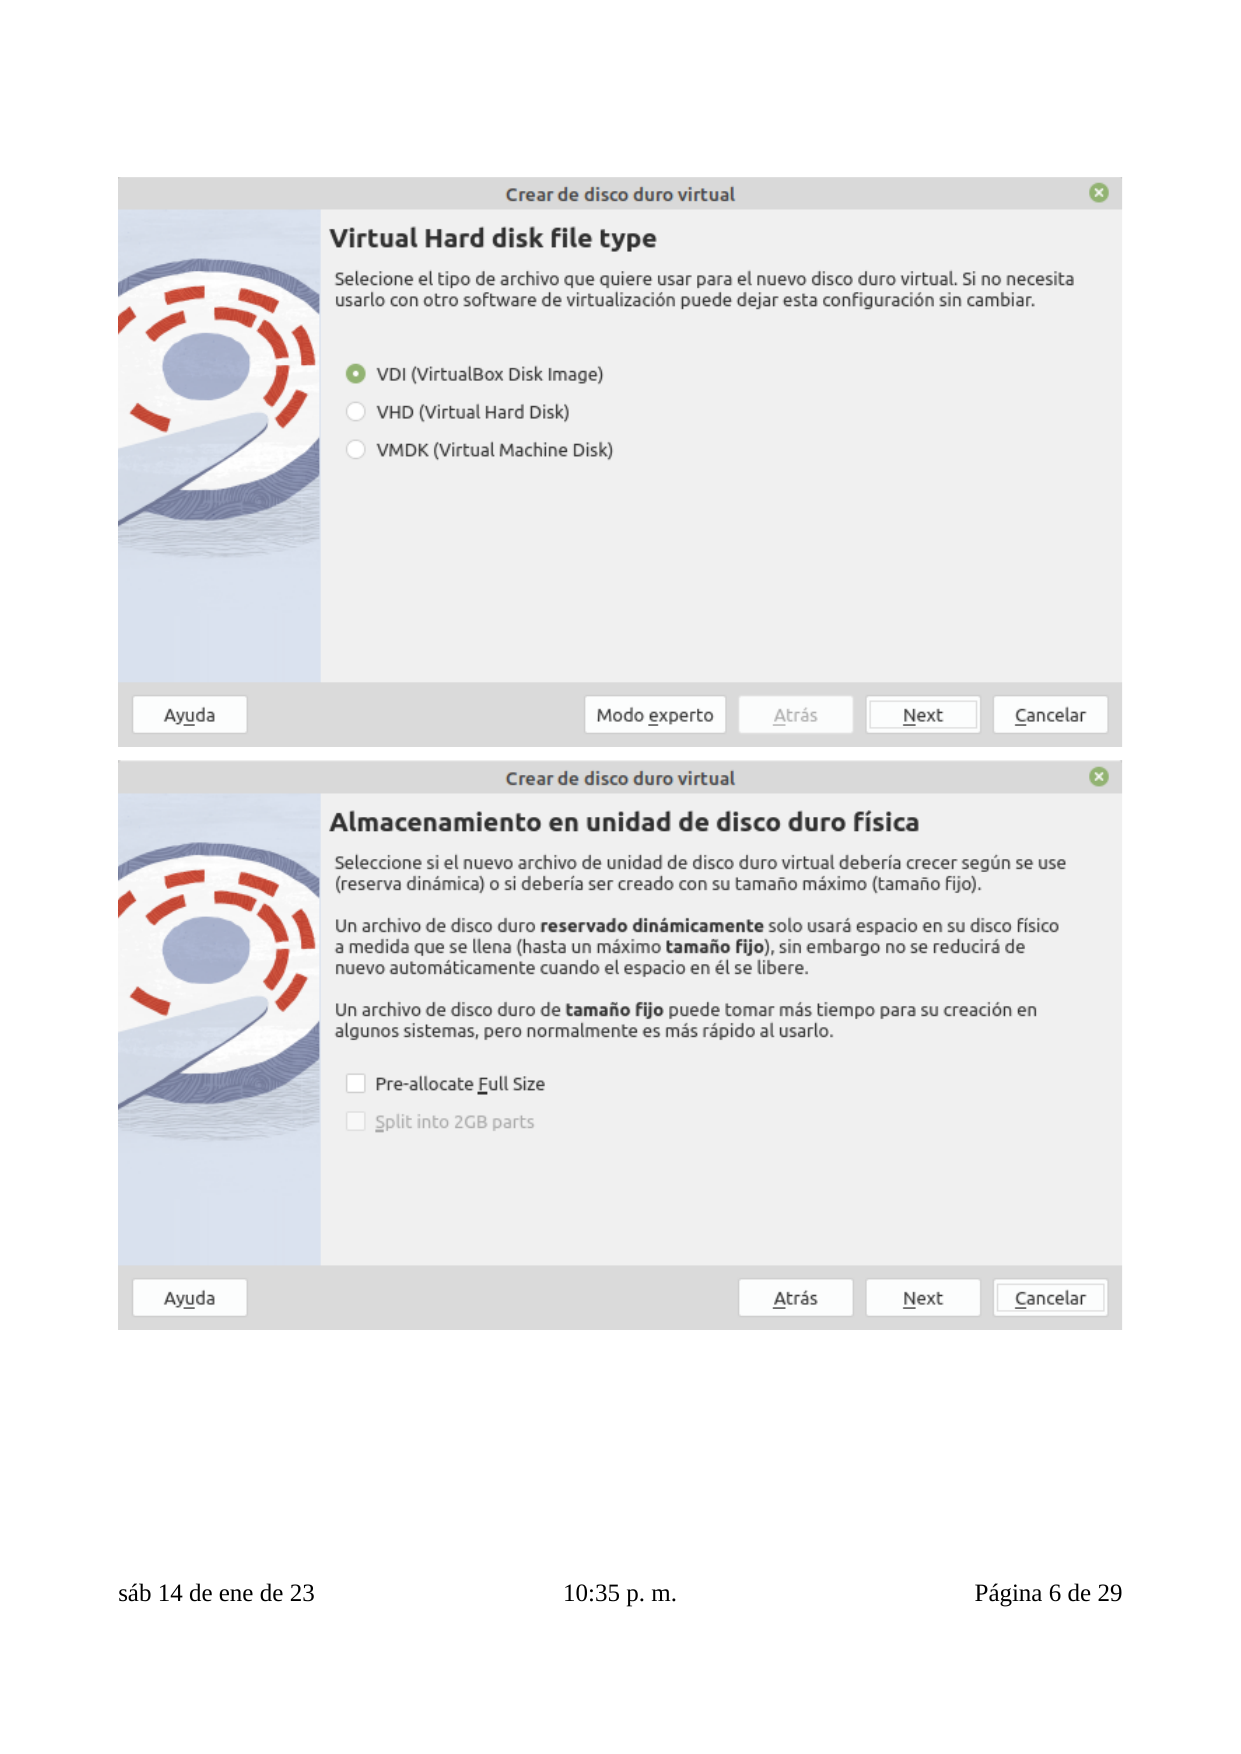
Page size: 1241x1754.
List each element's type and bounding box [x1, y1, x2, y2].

picture [118, 177, 1123, 747]
picture [118, 760, 1123, 1330]
